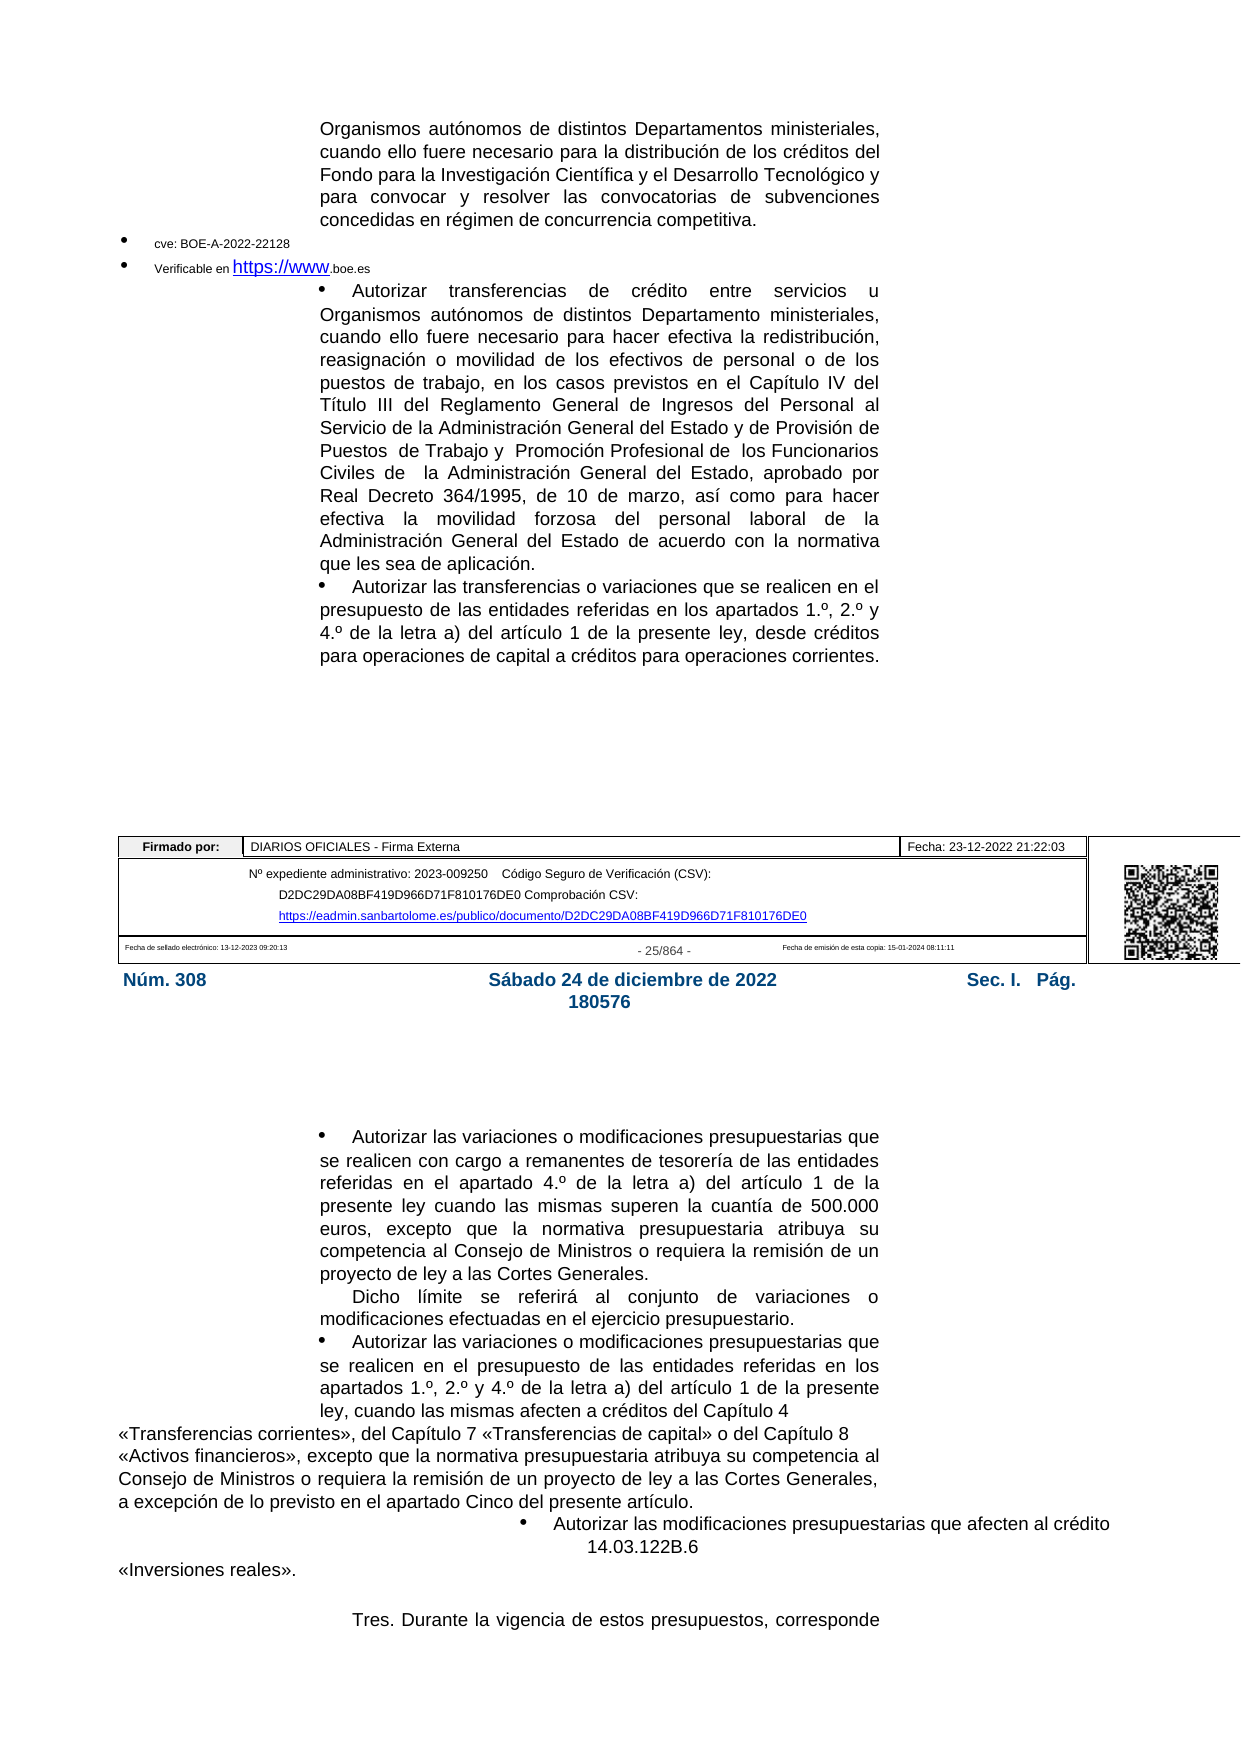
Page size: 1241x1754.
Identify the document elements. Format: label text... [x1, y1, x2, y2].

text Núm. 308 Sábado 24 de diciembre de 2022 Sec. I. Pág. 180576 [118, 969, 1081, 1012]
table_header [1089, 837, 1240, 963]
list Autorizar transferencias de crédito entre servicios u Organismos autónomos de distintos Departamento ministeriales, cuando ello fuere necesario para hacer efectiva la redistribución, reasignación o movilidad de los efectivos de personal o de los puestos de trabajo, en los casos previstos en el Capítulo IV del Título III del Reglamento General de Ingresos del Personal al Servicio de la Administración General del Estado y de Provisión de Puestos de Trabajo y Promoción Profesional de los Funcionarios Civiles de la Administración General del Estado, aprobado por Real Decreto 364/1995, de 10 de marzo, así como para hacer efectiva la movilidad forzosa del personal laboral de la Administración General del Estado de acuerdo con la normativa que les sea de aplicación. [286, 280, 879, 574]
table_header Fecha: 23-12-2022 21:22:03 [901, 837, 1086, 856]
list Autorizar las variaciones o modificaciones presupuestarias que se realicen en el presupuesto de las entidades referidas en los apartados 1.º, 2.º y 4.º de la letra a) del artículo 1 de la presente ley, cuando las mismas afecten a créditos del Capítulo 4 [286, 1331, 880, 1421]
list Organismos autónomos de distintos Departamentos ministeriales, cuando ello fuere necesario para la distribución de los créditos del Fondo para la Investigación Científica y el Desarrollo Tecnológico y para convocar y resolver las convocatorias de subvenciones concedidas en régimen de concurrencia competitiva. [286, 118, 880, 231]
text Tres. Durante la vigencia de estos presupuestos, corresponde [319, 1609, 880, 1630]
text «Activos financieros», excepto que la normativa presupuestaria atribuya su competencia al Consejo de Ministros o requiera la remisión de un proyecto de ley a las Cortes Generales, a excepción de lo previsto en el apartado Cinco del presente artículo. [118, 1445, 879, 1512]
list Verificable en https://www.boe.es [86, 256, 879, 279]
list Autorizar las variaciones o modificaciones presupuestarias que se realicen con cargo a remanentes de tesorería de las entidades referidas en el apartado 4.º de la letra a) del artículo 1 de la presente ley cuando las mismas superen la cuantía de 500.000 euros, excepto que la normativa presupuestaria atribuya su competencia al Consejo de Ministros o requiera la remisión de un proyecto de ley a las Cortes Generales. [286, 1126, 879, 1284]
list Autorizar las transferencias o variaciones que se realicen en el presupuesto de las entidades referidas en los apartados 1.º, 2.º y 4.º de la letra a) del artículo 1 de la presente ley, desde créditos para operaciones de capital a créditos para operaciones corrientes. [286, 576, 879, 666]
list Autorizar las modificaciones presupuestarias que afecten al crédito 14.03.122B.6 [519, 1513, 1122, 1557]
text Dicho límite se referirá al conjunto de variaciones o modificaciones efectuadas en el ejercicio presupuestario. [319, 1286, 879, 1330]
table_header DIARIOS OFICIALES - Firma Externa [244, 837, 899, 856]
table_cell Fecha de sellado electrónico: 13-12-2023 09:20:13 - 25/864 - Fecha de emisión de esta copia: 15-01-2024 08:11:11 [119, 937, 1086, 963]
text «Transferencias corrientes», del Capítulo 7 «Transferencias de capital» o del Capítulo 8 [118, 1422, 1122, 1444]
list cve: BOE-A-2022-22128 [86, 233, 879, 253]
text «Inversiones reales». [118, 1558, 1122, 1580]
table_cell Nº expediente administrativo: 2023-009250 Código Seguro de Verificación (CSV): D2DC29DA08BF419D966D71F810176DE0 Comprobación CSV: https://eadmin.sanbartolome.es/publico/documento/D2DC29DA08BF419D966D71F810176DE0 [119, 859, 1086, 935]
table_header Firmado por: [119, 837, 242, 854]
